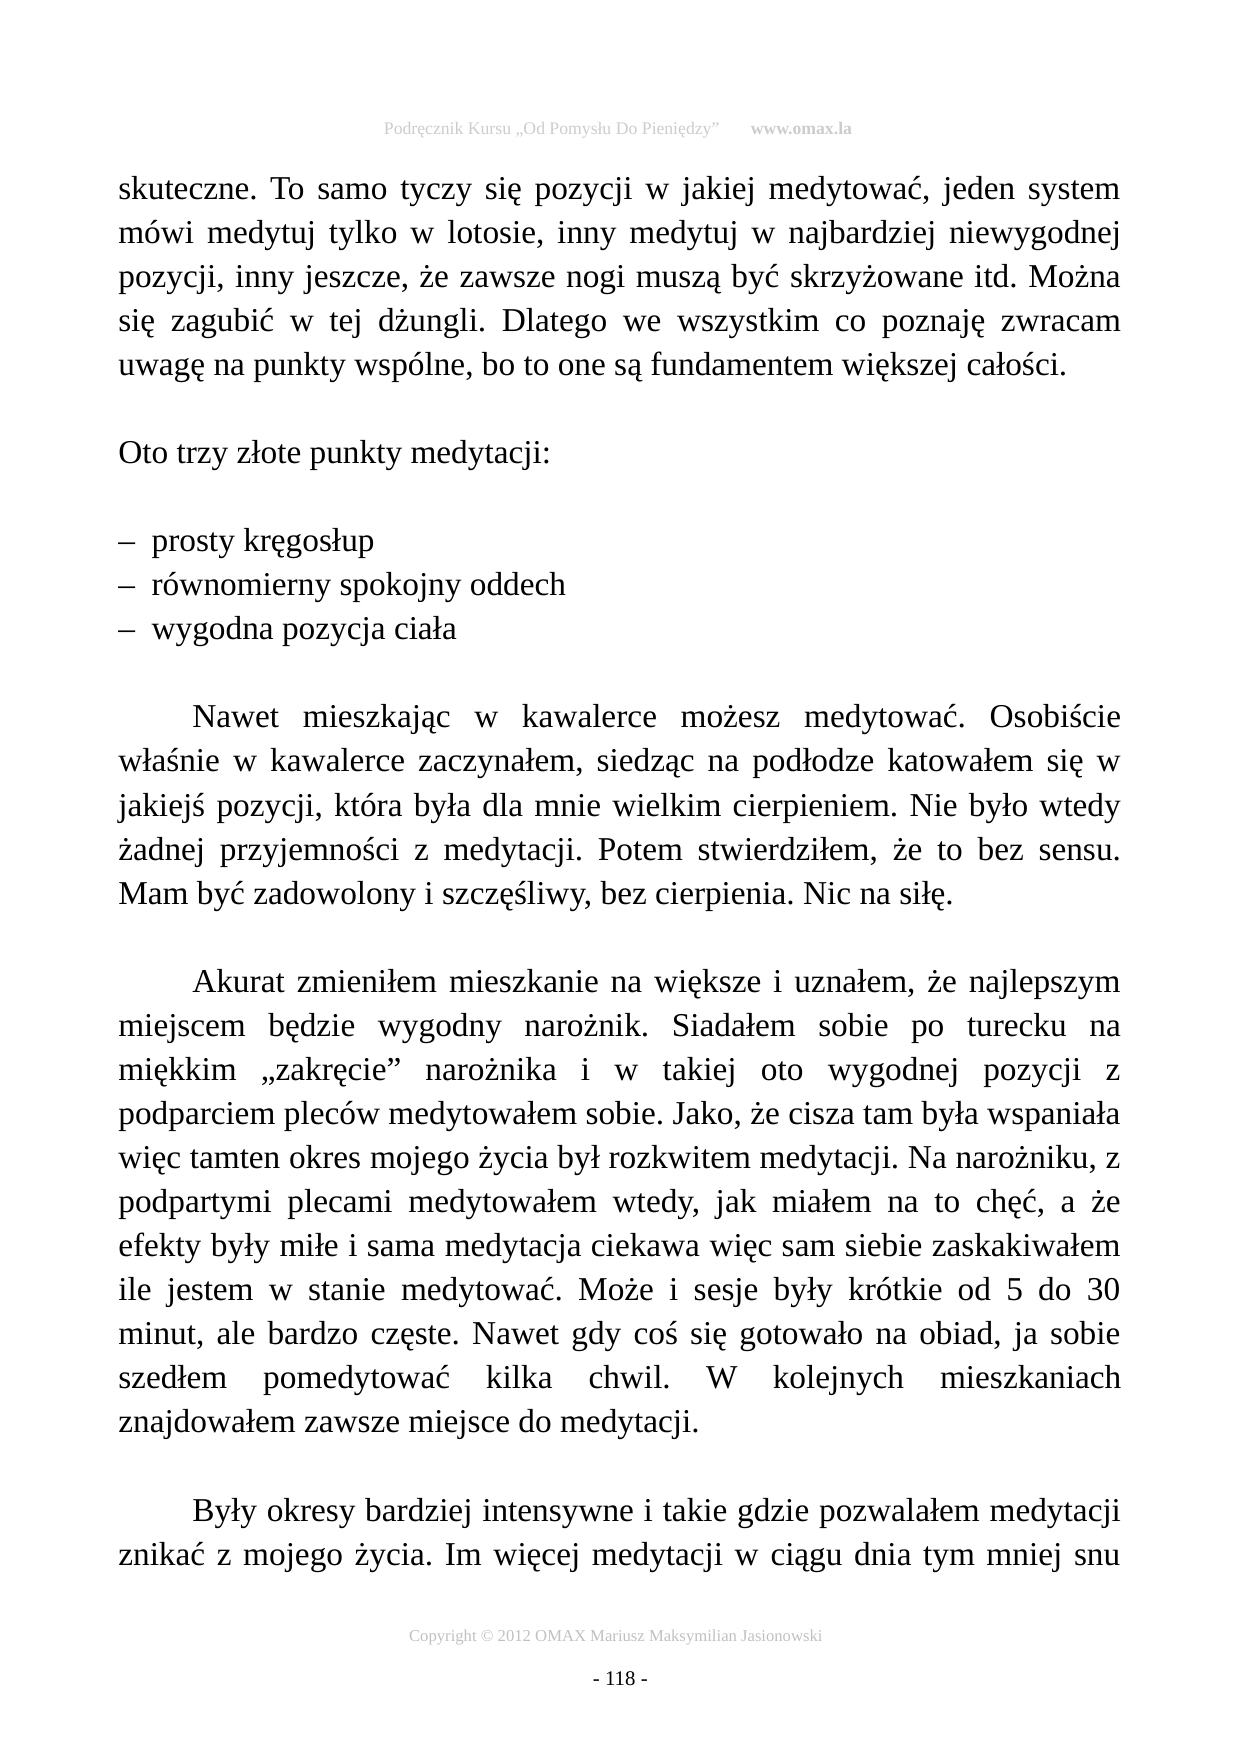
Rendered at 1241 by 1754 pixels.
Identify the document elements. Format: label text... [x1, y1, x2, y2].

text skuteczne. To samo tyczy się pozycji w jakiej medytować, jeden system mówi medytuj tylko w lotosie, inny medytuj w najbardziej niewygodnej pozycji, inny jeszcze, że zawsze nogi muszą być skrzyżowane itd. Można się zagubić w tej dżungli. Dlatego we wszystkim co poznaję zwracam uwagę na punkty wspólne, bo to one są fundamentem większej całości. [118, 168, 1122, 382]
text Oto trzy złote punkty medytacji: [118, 432, 1122, 471]
text Nawet mieszkając w kawalerce możesz medytować. Osobiście właśnie w kawalerce zaczynałem, siedząc na podłodze katowałem się w jakiejś pozycji, która była dla mnie wielkim cierpieniem. Nie było wtedy żadnej przyjemności z medytacji. Potem stwierdziłem, że to bez sensu. Mam być zadowolony i szczęśliwy, bez cierpienia. Nic na siłę. [118, 697, 1122, 911]
text – równomierny spokojny oddech [118, 564, 1122, 603]
text Były okresy bardziej intensywne i takie gdzie pozwalałem medytacji znikać z mojego życia. Im więcej medytacji w ciągu dnia tym mniej snu [118, 1490, 1122, 1572]
text – prosty kręgosłup [118, 520, 1122, 559]
text Akurat zmieniłem mieszkanie na większe i uznałem, że najlepszym miejscem będzie wygodny narożnik. Siadałem sobie po turecku na miękkim „zakręcie” narożnika i w takiej oto wygodnej pozycji z podparciem pleców medytowałem sobie. Jako, że cisza tam była wspaniała więc tamten okres mojego życia był rozkwitem medytacji. Na narożniku, z podpartymi plecami medytowałem wtedy, jak miałem na to chęć, a że efekty były miłe i sama medytacja ciekawa więc sam siebie zaskakiwałem ile jestem w stanie medytować. Może i sesje były krótkie od 5 do 30 minut, ale bardzo częste. Nawet gdy coś się gotowało na obiad, ja sobie szedłem pomedytować kilka chwil. W kolejnych mieszkaniach znajdowałem zawsze miejsce do medytacji. [118, 961, 1122, 1440]
text – wygodna pozycja ciała [118, 608, 1122, 647]
